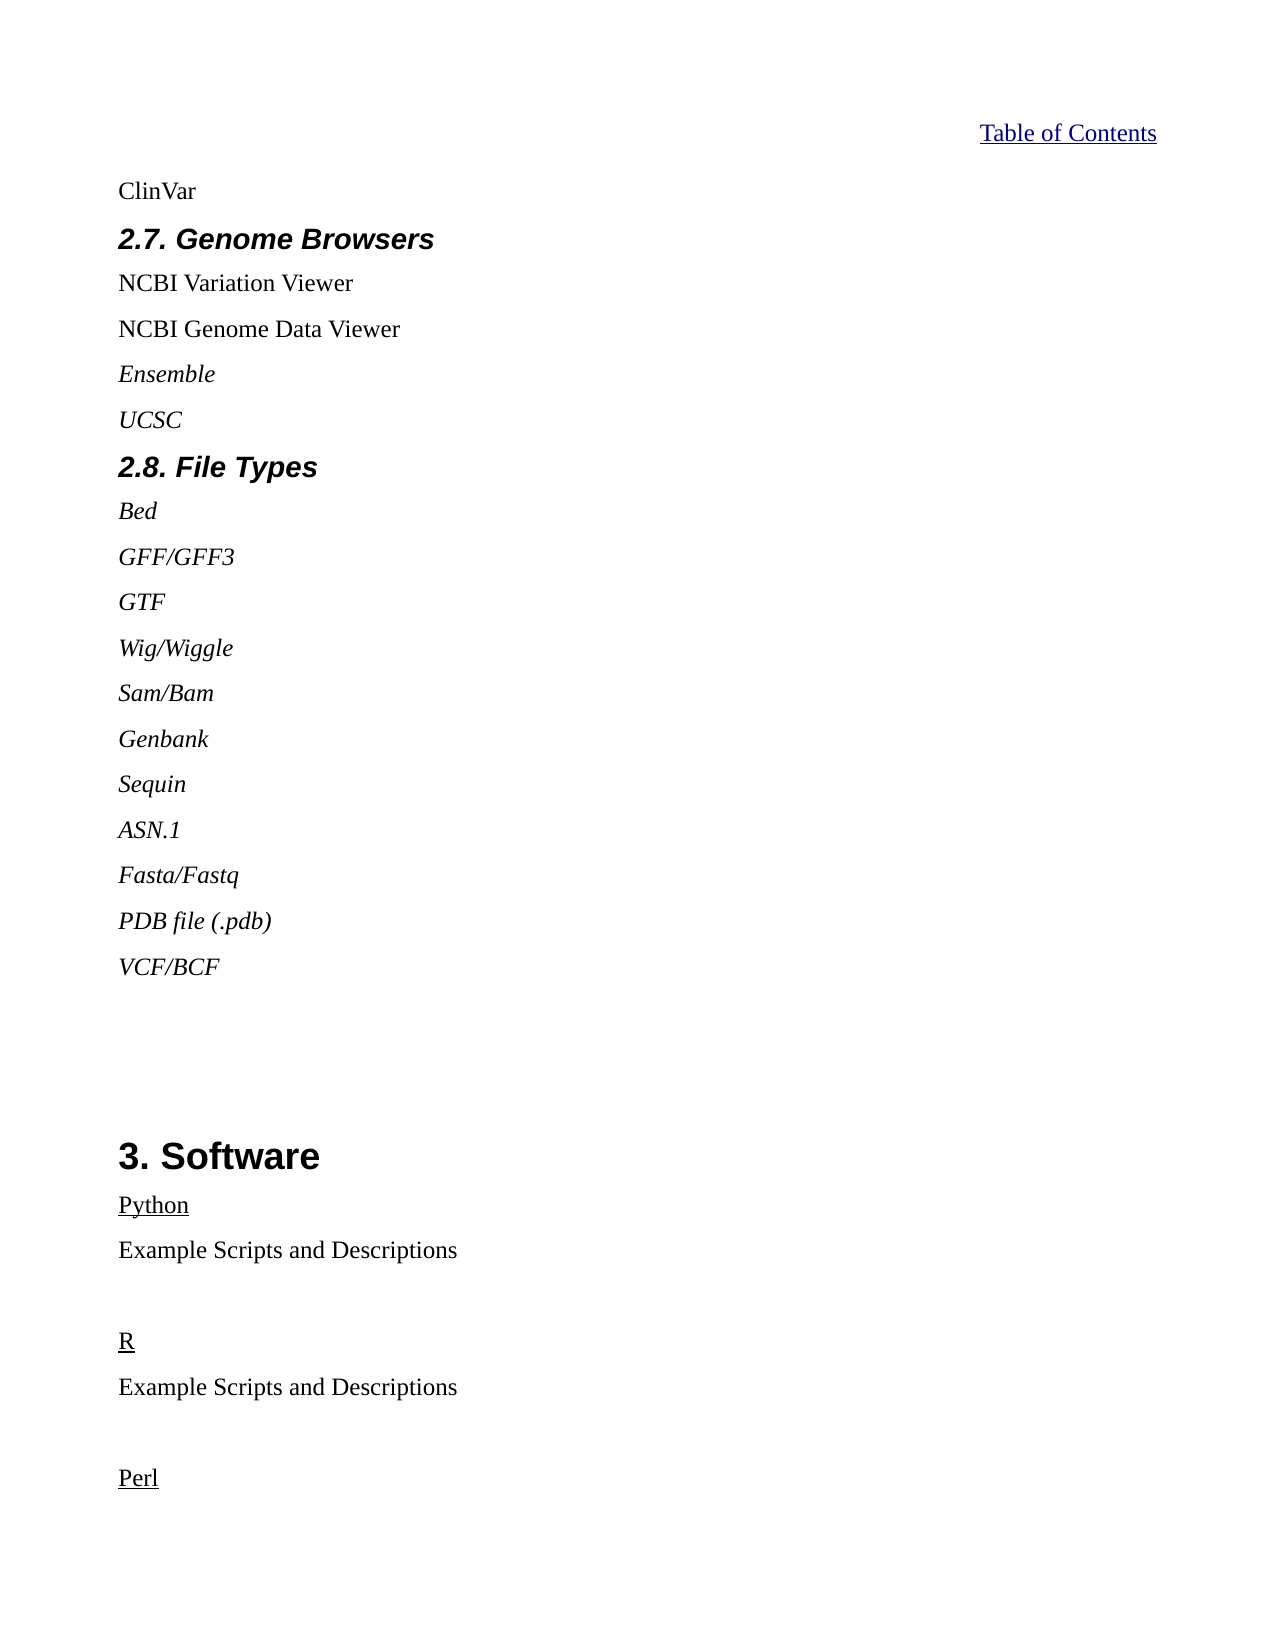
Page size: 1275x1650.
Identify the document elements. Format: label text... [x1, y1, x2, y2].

text NCBI Variation Viewer [118, 268, 1157, 297]
text Ensemble [118, 359, 1157, 388]
text Genbank [118, 724, 1157, 753]
text Python [118, 1190, 1157, 1219]
text NCBI Genome Data Viewer [118, 314, 1157, 342]
text UCSC [118, 405, 1157, 433]
text Wig/Wiggle [118, 633, 1157, 662]
text GFF/GFF3 [118, 542, 1157, 571]
text R [118, 1326, 1157, 1355]
subtitle Genome Browsers [118, 222, 1157, 256]
subtitle File Types [118, 450, 1157, 484]
text ClinVar [118, 176, 1157, 205]
subtitle Software [118, 1134, 1157, 1177]
text VCF/BCF [118, 952, 1157, 980]
text PDB file (.pdb) [118, 906, 1157, 935]
text Example Scripts and Descriptions [118, 1235, 1157, 1264]
text Perl [118, 1463, 1157, 1492]
text Sequin [118, 769, 1157, 798]
text Example Scripts and Descriptions [118, 1372, 1157, 1401]
text Sam/Bam [118, 678, 1157, 707]
text GTF [118, 587, 1157, 616]
text Fasta/Fastq [118, 861, 1157, 889]
text ASN.1 [118, 815, 1157, 844]
text Bed [118, 496, 1157, 525]
